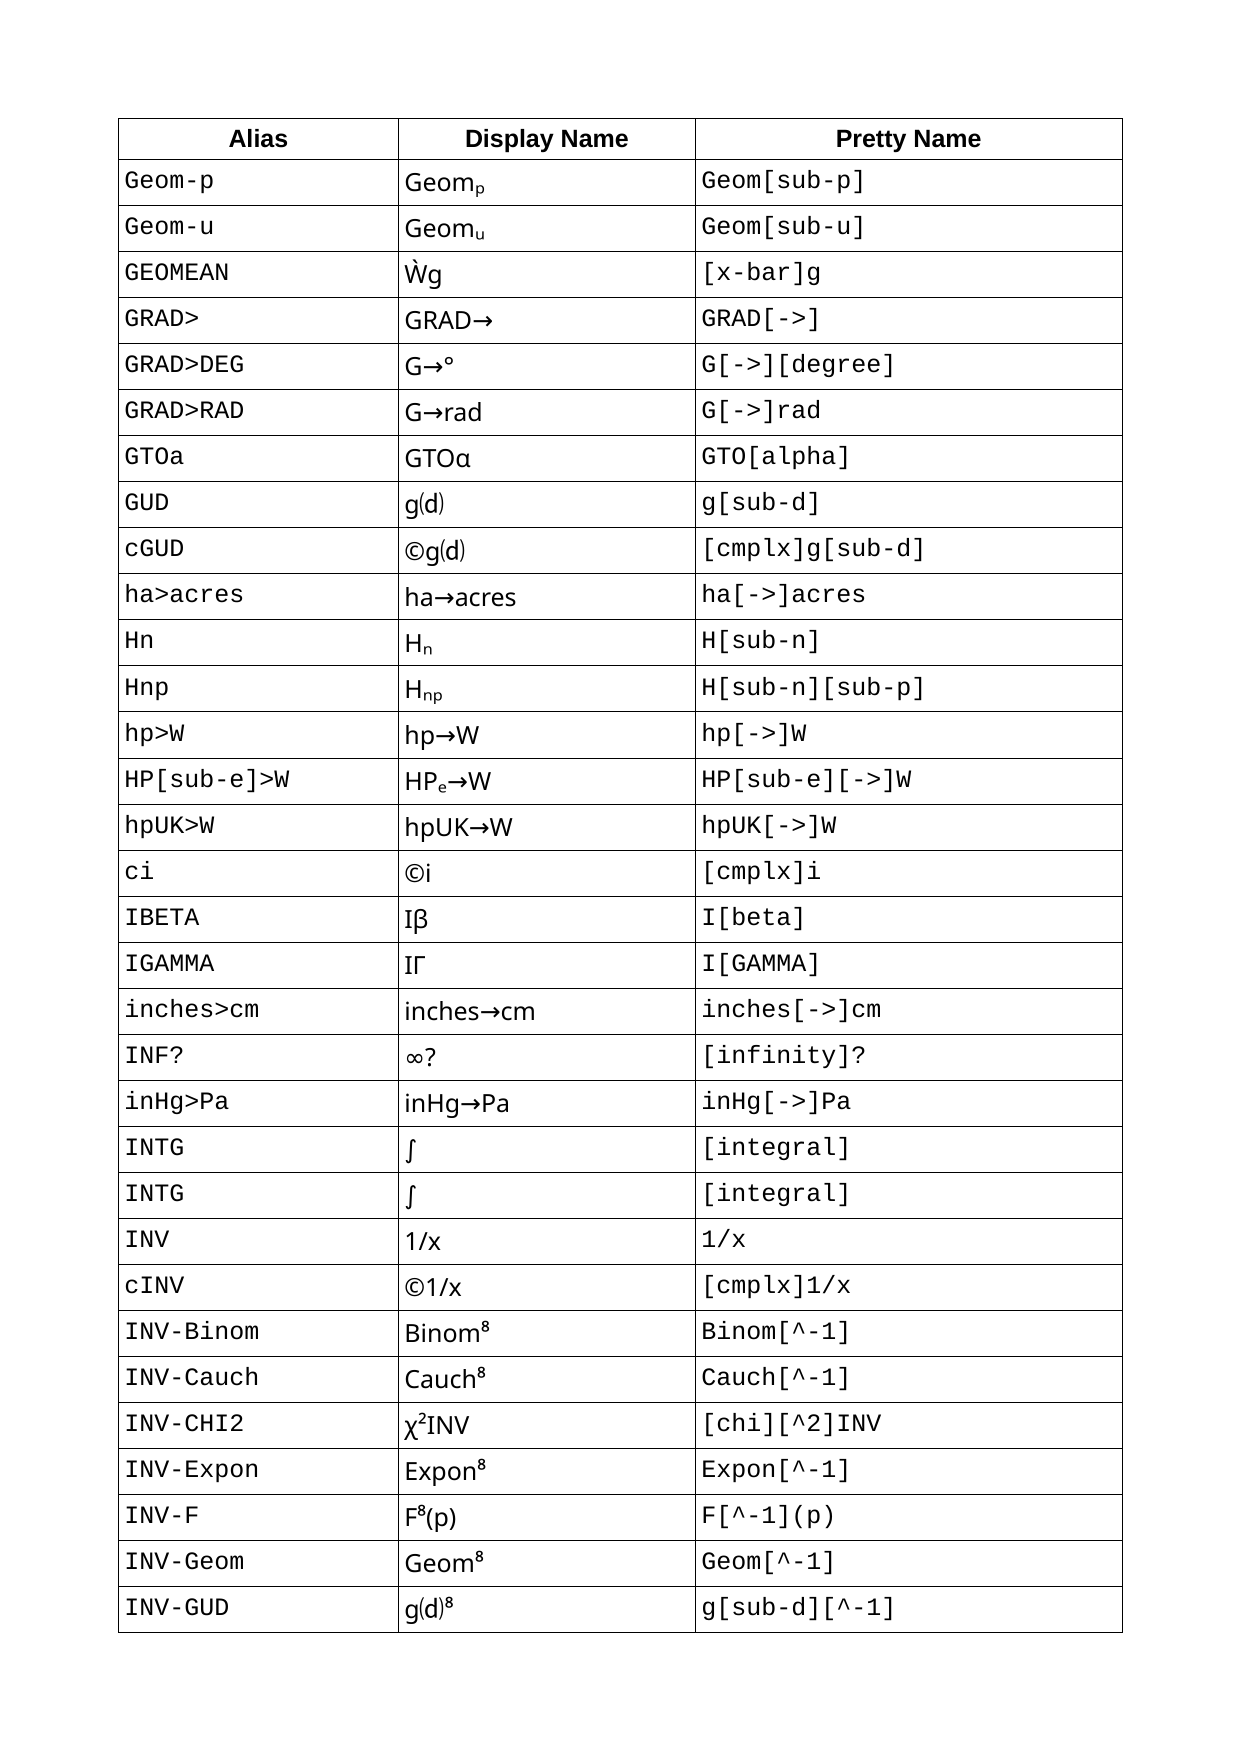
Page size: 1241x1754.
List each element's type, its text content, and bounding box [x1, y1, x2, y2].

table_cell Hnp [119, 666, 398, 711]
table_cell 1/x [399, 1219, 695, 1264]
table_cell Cauch⁸ [399, 1357, 695, 1402]
table_cell Geom⁸ [399, 1541, 695, 1586]
table_cell [infinity]? [696, 1035, 1122, 1080]
table_cell [integral] [696, 1127, 1122, 1172]
table_cell inHg→Pa [399, 1081, 695, 1126]
table_cell G[->][degree] [696, 344, 1122, 389]
table_header Pretty Name [696, 119, 1122, 159]
table_cell IΓ [399, 943, 695, 988]
table_cell Expon⁸ [399, 1449, 695, 1494]
table_cell IGAMMA [119, 943, 398, 988]
table_cell ha>acres [119, 574, 398, 619]
table_cell g[sub-d] [696, 482, 1122, 527]
table_cell g⒟⁸ [399, 1587, 695, 1632]
table_cell Ẁg [399, 252, 695, 297]
table_cell χ²INV [399, 1403, 695, 1448]
table_cell Binom⁸ [399, 1311, 695, 1356]
table_cell hp[->]W [696, 712, 1122, 757]
table_cell ∞? [399, 1035, 695, 1080]
table_cell hp→W [399, 712, 695, 757]
table_cell hp>W [119, 712, 398, 757]
table_cell I[beta] [696, 897, 1122, 942]
table_cell [integral] [696, 1173, 1122, 1218]
table_cell Geom-p [119, 160, 398, 205]
table_cell G[->]rad [696, 390, 1122, 435]
table_cell cGUD [119, 528, 398, 573]
table_cell ha→acres [399, 574, 695, 619]
table_cell INV-Geom [119, 1541, 398, 1586]
table_cell INV-Expon [119, 1449, 398, 1494]
table_cell HP[sub-e]>W [119, 759, 398, 803]
table_cell Binom[^-1] [696, 1311, 1122, 1356]
table_cell GUD [119, 482, 398, 527]
table_header Alias [119, 119, 398, 159]
table_cell Geom[sub-p] [696, 160, 1122, 205]
table_cell inches→cm [399, 989, 695, 1034]
table_cell GRAD>RAD [119, 390, 398, 435]
table_cell I[GAMMA] [696, 943, 1122, 988]
table_cell inches[->]cm [696, 989, 1122, 1034]
table_cell IBETA [119, 897, 398, 942]
table_cell [cmplx]g[sub-d] [696, 528, 1122, 573]
table_cell cINV [119, 1265, 398, 1310]
table_cell F⁸(p) [399, 1495, 695, 1540]
table_cell hpUK>W [119, 805, 398, 849]
table_cell 1/x [696, 1219, 1122, 1264]
table_cell ∫ [399, 1173, 695, 1218]
table_cell inHg[->]Pa [696, 1081, 1122, 1126]
table_cell g[sub-d][^-1] [696, 1587, 1122, 1632]
table_cell INV-Cauch [119, 1357, 398, 1402]
table_cell Iβ [399, 897, 695, 942]
table_cell Cauch[^-1] [696, 1357, 1122, 1402]
table_cell GTOa [119, 436, 398, 481]
table_cell H[sub-n] [696, 620, 1122, 665]
table_cell Hₙₚ [399, 666, 695, 711]
table_cell Geomᵤ [399, 206, 695, 251]
table_cell INTG [119, 1173, 398, 1218]
table_cell ©g⒟ [399, 528, 695, 573]
table_cell [cmplx]i [696, 851, 1122, 896]
table_cell INTG [119, 1127, 398, 1172]
table_cell hpUK[->]W [696, 805, 1122, 849]
table_cell INV-Binom [119, 1311, 398, 1356]
table_cell INV [119, 1219, 398, 1264]
table_cell inches>cm [119, 989, 398, 1034]
table_cell GRAD[->] [696, 298, 1122, 343]
table_cell HP[sub-e][->]W [696, 759, 1122, 803]
table_cell INV-F [119, 1495, 398, 1540]
table_cell GTO[alpha] [696, 436, 1122, 481]
table_cell G→° [399, 344, 695, 389]
table_cell GRAD> [119, 298, 398, 343]
table_cell ∫ [399, 1127, 695, 1172]
table_cell H[sub-n][sub-p] [696, 666, 1122, 711]
table_cell G→rad [399, 390, 695, 435]
table_cell Geomₚ [399, 160, 695, 205]
table_cell Geom[^-1] [696, 1541, 1122, 1586]
table_cell [chi][^2]INV [696, 1403, 1122, 1448]
table_cell ha[->]acres [696, 574, 1122, 619]
table_cell g⒟ [399, 482, 695, 527]
table_cell Geom[sub-u] [696, 206, 1122, 251]
table_cell ci [119, 851, 398, 896]
table_cell GRAD→ [399, 298, 695, 343]
table_cell Hn [119, 620, 398, 665]
table_cell INV-GUD [119, 1587, 398, 1632]
table_cell INF? [119, 1035, 398, 1080]
table_cell Geom-u [119, 206, 398, 251]
table_cell GEOMEAN [119, 252, 398, 297]
table_header Display Name [399, 119, 695, 159]
table_cell GRAD>DEG [119, 344, 398, 389]
table_cell hpUK→W [399, 805, 695, 849]
table_cell ©i [399, 851, 695, 896]
table_cell inHg>Pa [119, 1081, 398, 1126]
table_cell [x-bar]g [696, 252, 1122, 297]
table_cell HPₑ→W [399, 759, 695, 803]
table_cell Expon[^-1] [696, 1449, 1122, 1494]
table_cell [cmplx]1/x [696, 1265, 1122, 1310]
table_cell INV-CHI2 [119, 1403, 398, 1448]
table_cell Hₙ [399, 620, 695, 665]
table_cell F[^-1](p) [696, 1495, 1122, 1540]
table_cell GTOα [399, 436, 695, 481]
table_cell ©1/x [399, 1265, 695, 1310]
